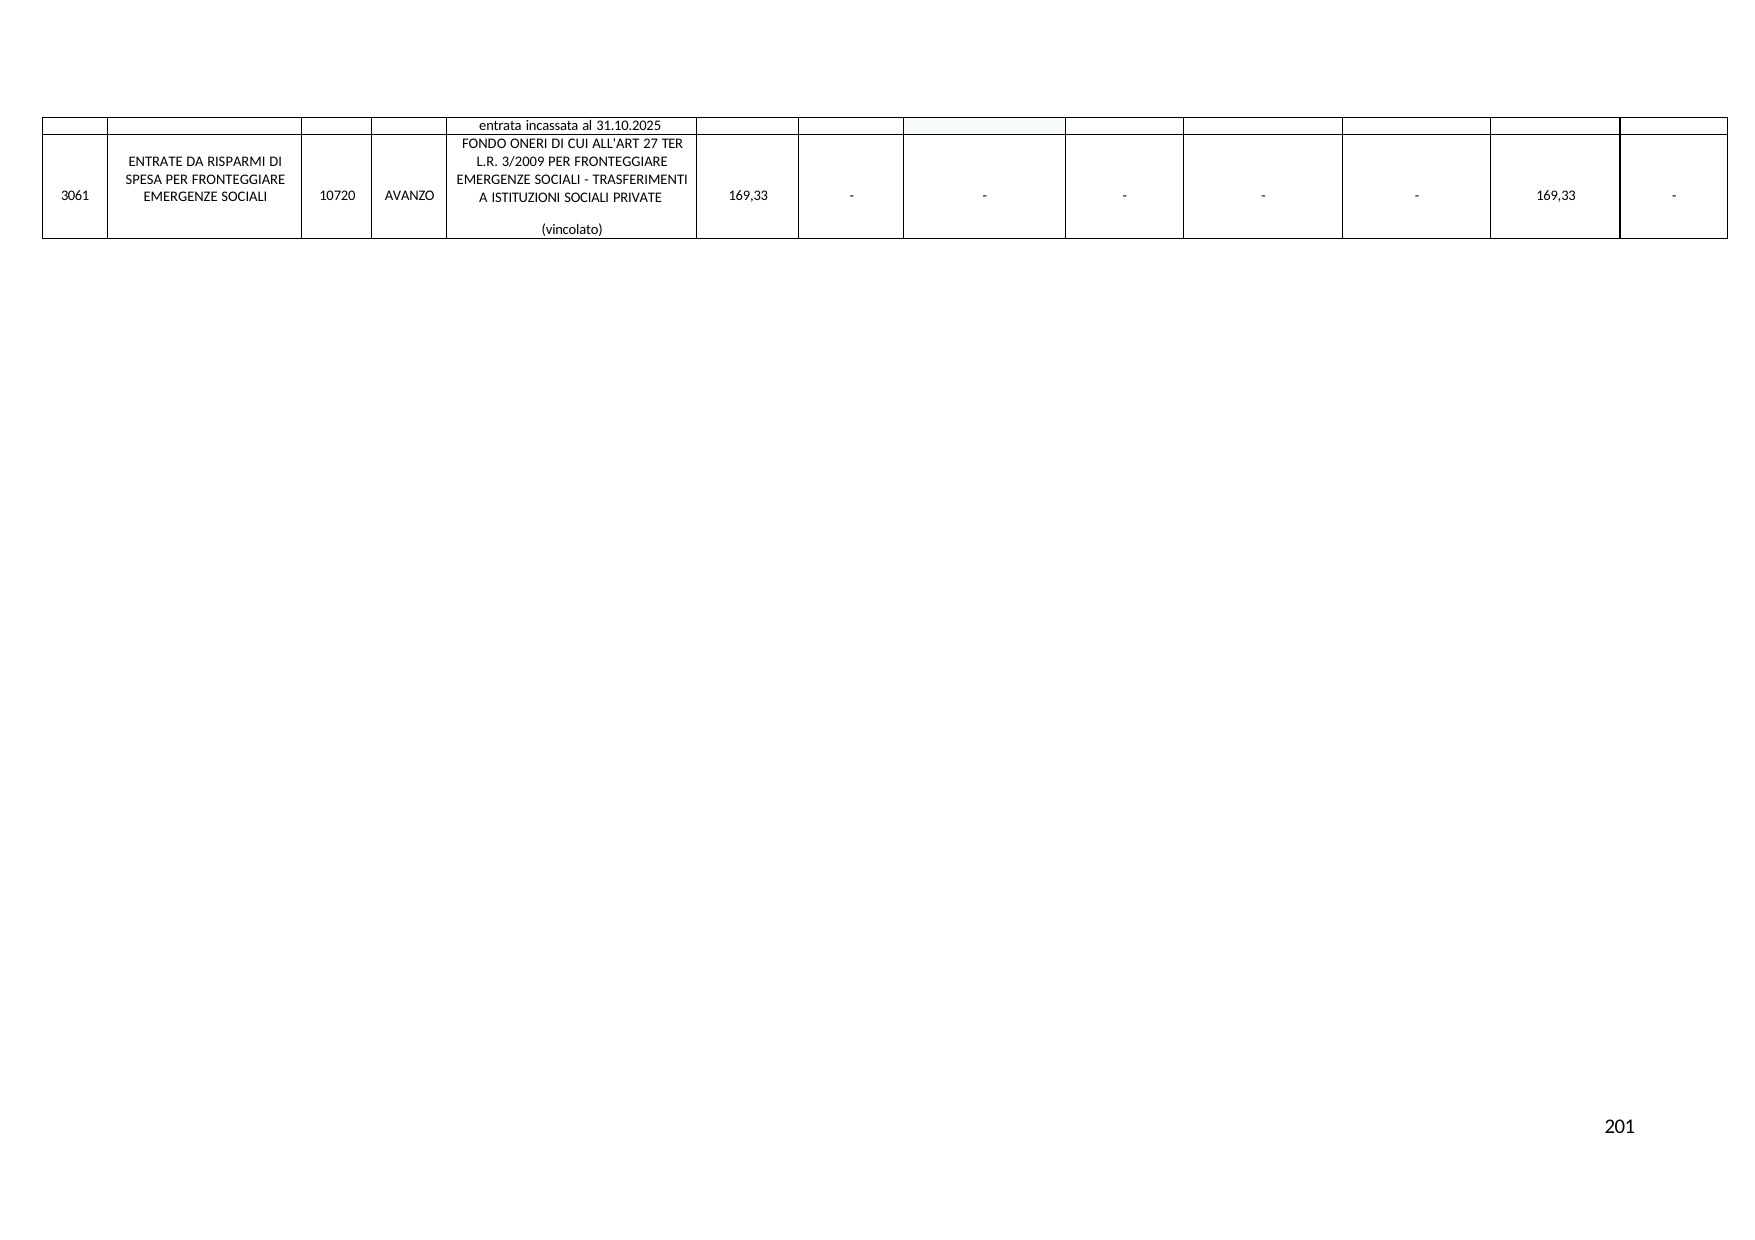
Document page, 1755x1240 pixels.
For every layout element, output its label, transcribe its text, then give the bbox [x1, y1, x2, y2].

table_cell - [904, 135, 1065, 238]
table_cell ENTRATE DA RISPARMI DI SPESA PER FRONTEGGIARE EMERGENZE SOCIALI [108, 135, 301, 238]
table_cell - [697, 118, 798, 133]
table_cell [372, 118, 446, 133]
table_cell AVANZO [372, 135, 446, 238]
table_cell - [1184, 118, 1342, 133]
table_cell [904, 118, 1065, 133]
table_cell 169,33 [1491, 135, 1619, 238]
table_cell [302, 118, 371, 133]
table_cell - [1621, 135, 1727, 238]
table_cell [799, 118, 903, 133]
table_cell [1491, 118, 1619, 133]
table_cell [108, 118, 301, 133]
table_cell FONDO ONERI DI CUI ALL'ART 27 TER L.R. 3/2009 PER FRONTEGGIARE EMERGENZE SOCIALI - TRASFERIMENTI A ISTITUZIONI SOCIALI PRIVATE (vincolato) [447, 135, 696, 238]
table_cell - [1066, 118, 1183, 133]
table_cell 10720 [302, 135, 371, 238]
table_cell entrata incassata al 31.10.2025 [447, 118, 696, 133]
table_cell 169,33 [697, 135, 798, 238]
table_cell - [1343, 135, 1490, 238]
table_cell - [1184, 135, 1342, 238]
table_cell 3061 [43, 135, 107, 238]
table_cell - [1621, 118, 1727, 133]
table_cell - [1343, 118, 1490, 133]
table_cell [43, 118, 107, 133]
table_cell - [799, 135, 903, 238]
table_cell - [1066, 135, 1183, 238]
